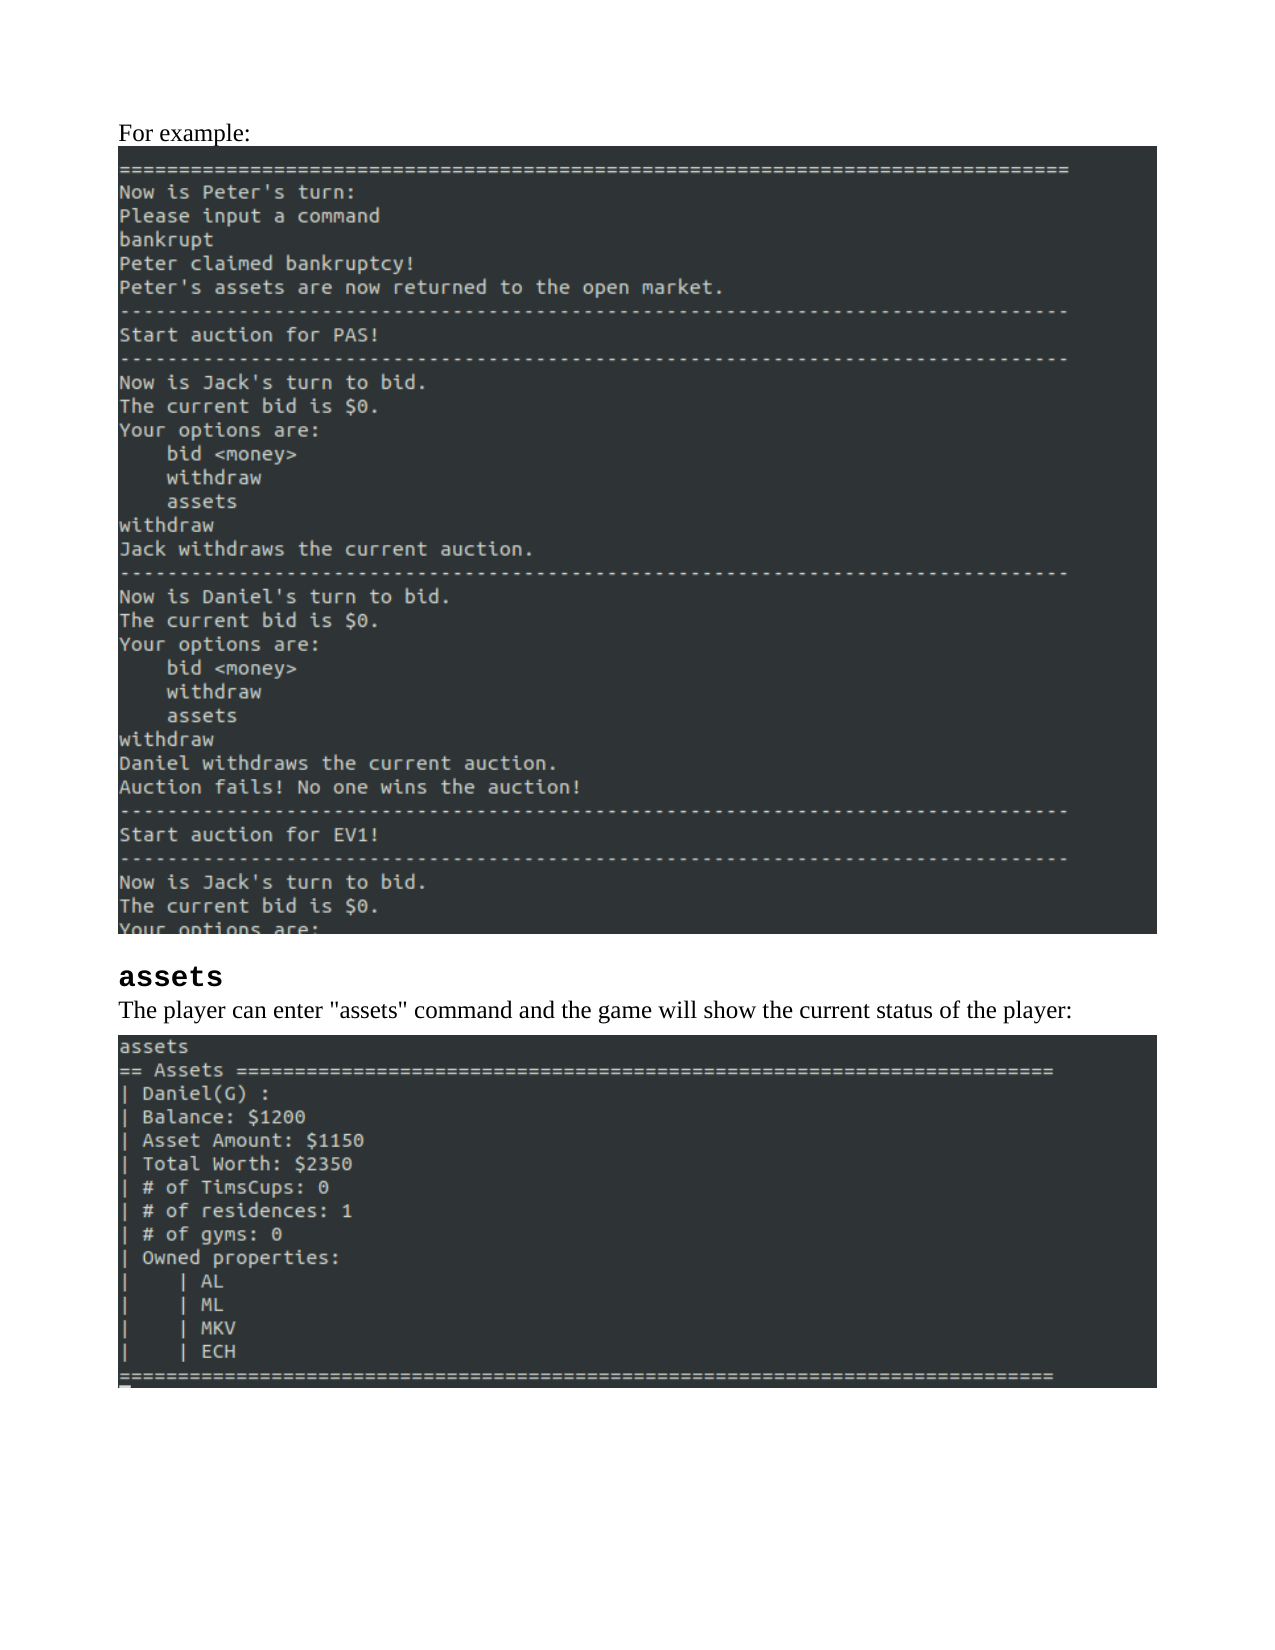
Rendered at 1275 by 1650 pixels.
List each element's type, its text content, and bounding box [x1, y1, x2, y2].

picture [118, 146, 1157, 934]
text The player can enter "assets" command and the game will show the current status of the player: [118, 995, 1157, 1024]
text For example: [118, 118, 1157, 146]
text assets [118, 962, 1157, 995]
picture [118, 1035, 1157, 1388]
